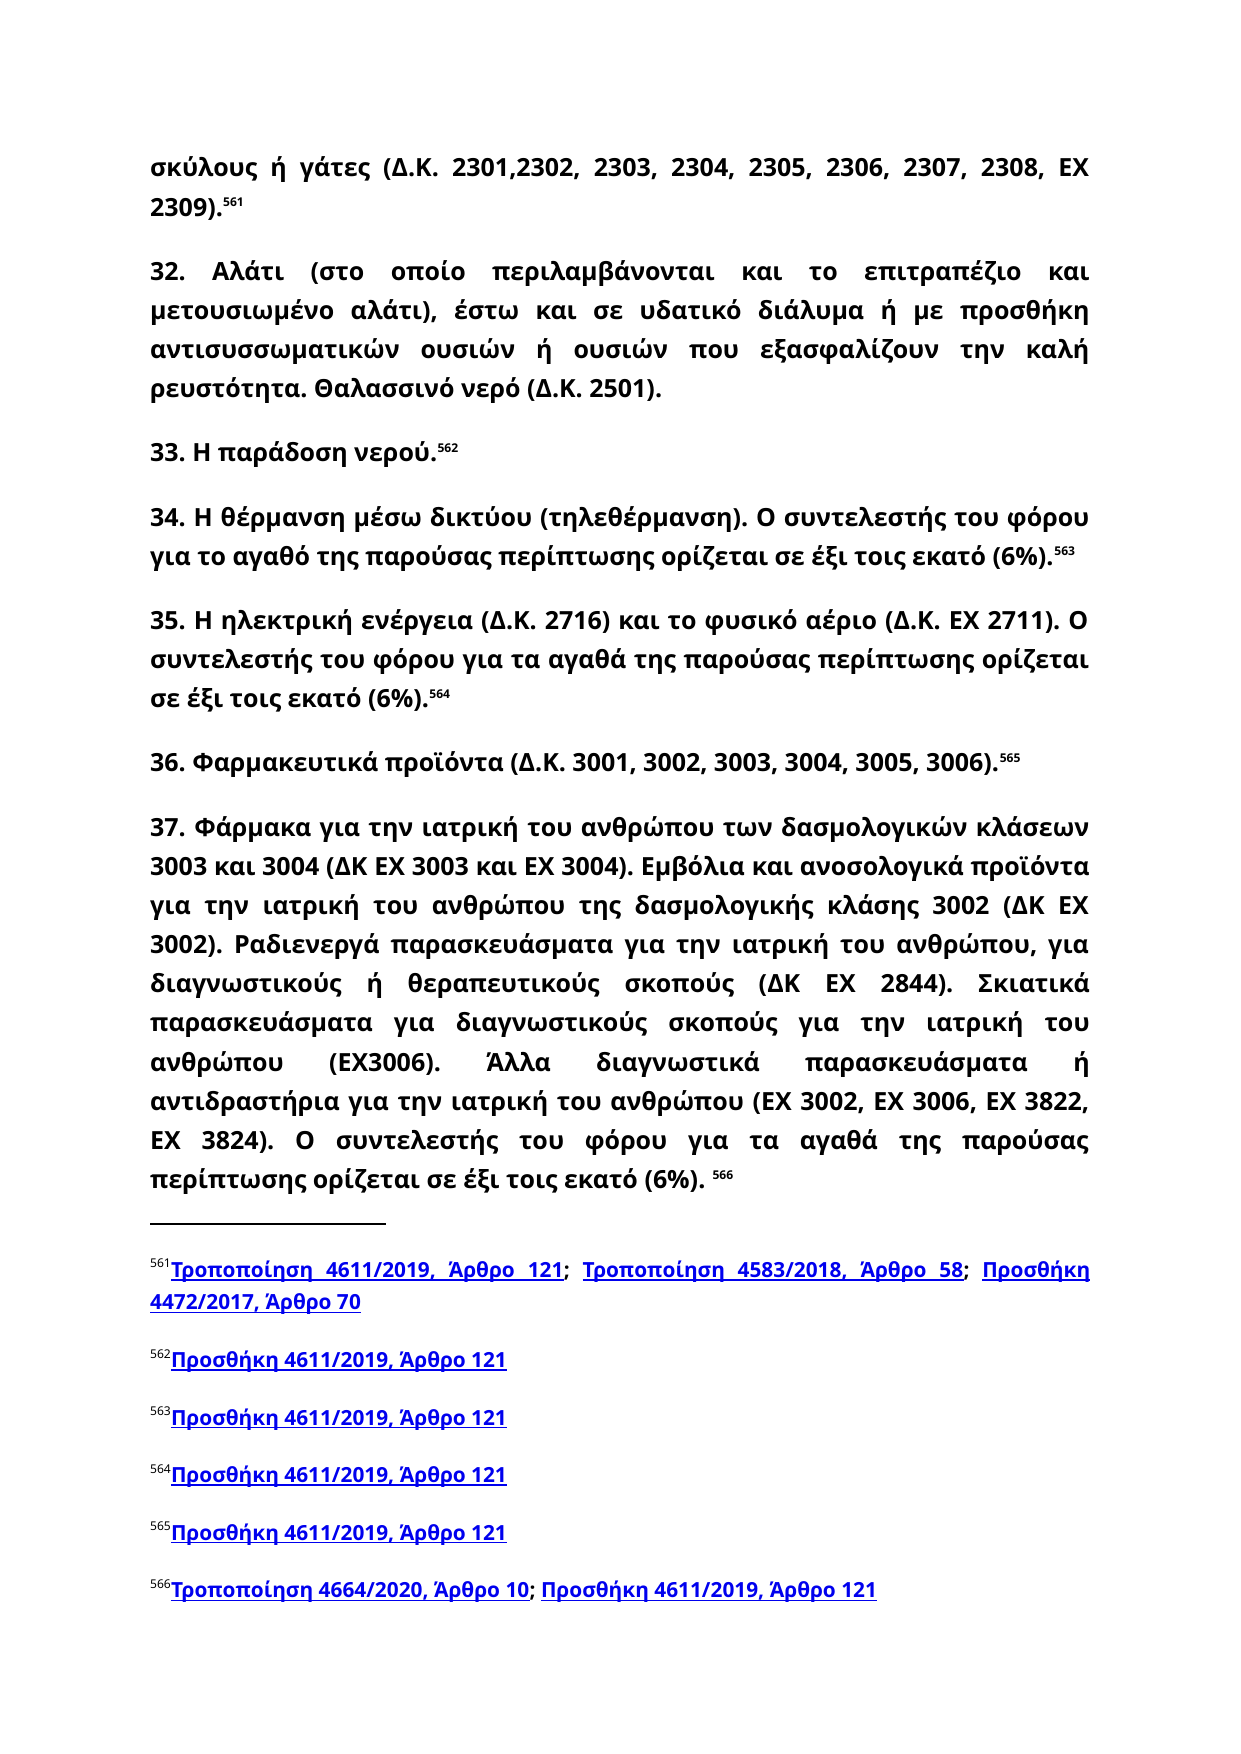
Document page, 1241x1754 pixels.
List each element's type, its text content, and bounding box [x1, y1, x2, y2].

text σκύλους ή γάτες (Δ.Κ. 2301,2302, 2303, 2304, 2305, 2306, 2307, 2308, ΕΧ 2309). [150, 150, 1090, 223]
text Προσθήκη 4611/2019, Άρθρο 121 [150, 1460, 1090, 1489]
text Τροποποίηση 4664/2020, Άρθρο 10; Προσθήκη 4611/2019, Άρθρο 121 [150, 1576, 1090, 1604]
text Προσθήκη 4611/2019, Άρθρο 121 [150, 1518, 1090, 1546]
text 35. Η ηλεκτρική ενέργεια (Δ.Κ. 2716) και το φυσικό αέριο (Δ.Κ. ΕΧ 2711). Ο συντελεστής του φόρου για τα αγαθά της παρούσας περίπτωσης ορίζεται σε έξι τοις εκατό (6%). [150, 602, 1090, 715]
text 32. Αλάτι (στο οποίο περιλαμβάνονται και το επιτραπέζιο και μετουσιωμένο αλάτι), έστω και σε υδατικό διάλυμα ή με προσθήκη αντισυσσωματικών ουσιών ή ουσιών που εξασφαλίζουν την καλή ρευστότητα. Θαλασσινό νερό (Δ.Κ. 2501). [150, 253, 1090, 405]
text Τροποποίηση 4611/2019, Άρθρο 121; Τροποποίηση 4583/2018, Άρθρο 58; Προσθήκη 4472/2017, Άρθρο 70 [150, 1255, 1090, 1316]
text Προσθήκη 4611/2019, Άρθρο 121 [150, 1345, 1090, 1373]
text 33. Η παράδοση νερού. [150, 435, 1090, 469]
text Προσθήκη 4611/2019, Άρθρο 121 [150, 1403, 1090, 1431]
text 36. Φαρμακευτικά προϊόντα (Δ.Κ. 3001, 3002, 3003, 3004, 3005, 3006). [150, 745, 1090, 779]
text 37. Φάρμακα για την ιατρική του ανθρώπου των δασμολογικών κλάσεων 3003 και 3004 (ΔΚ ΕΧ 3003 και ΕΧ 3004). Εμβόλια και ανοσολογικά προϊόντα για την ιατρική του ανθρώπου της δασμολογικής κλάσης 3002 (ΔΚ ΕΧ 3002). Ραδιενεργά παρασκευάσματα για την ιατρική του ανθρώπου, για διαγνωστικούς ή θεραπευτικούς σκοπούς (ΔΚ ΕΧ 2844). Σκιατικά παρασκευάσματα για διαγνωστικούς σκοπούς για την ιατρική του ανθρώπου (ΕΧ3006). Άλλα διαγνωστικά παρασκευάσματα ή αντιδραστήρια για την ιατρική του ανθρώπου (ΕΧ 3002, ΕΧ 3006, ΕΧ 3822, ΕΧ 3824). Ο συντελεστής του φόρου για τα αγαθά της παρούσας περίπτωσης ορίζεται σε έξι τοις εκατό (6%). [150, 809, 1090, 1196]
text 34. Η θέρμανση μέσω δικτύου (τηλεθέρμανση). Ο συντελεστής του φόρου για το αγαθό της παρούσας περίπτωσης ορίζεται σε έξι τοις εκατό (6%). [150, 499, 1090, 572]
